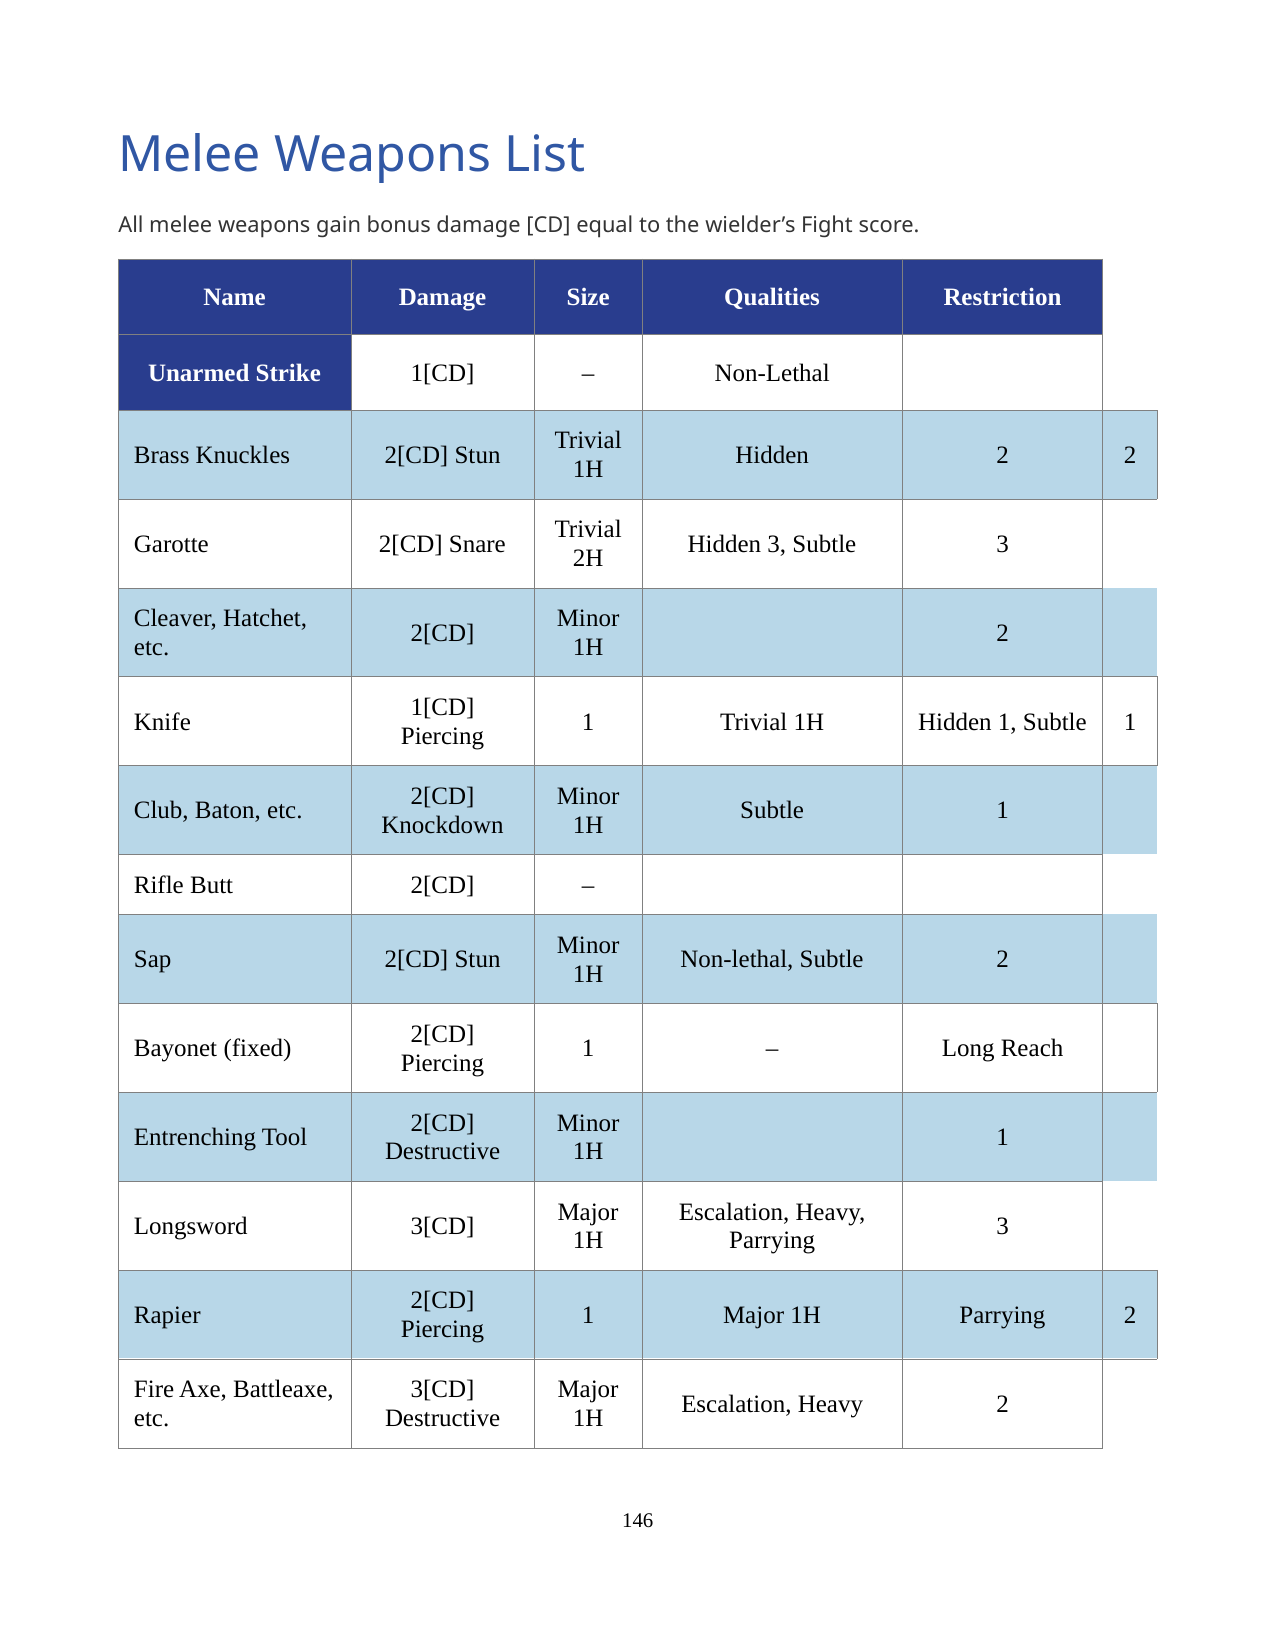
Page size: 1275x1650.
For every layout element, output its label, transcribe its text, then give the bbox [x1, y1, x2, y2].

table_cell 3[CD] Destructive [352, 1360, 534, 1447]
table_cell [903, 335, 1102, 410]
table_cell 1 [903, 766, 1102, 854]
table_cell Minor 1H [535, 915, 642, 1003]
table_cell [1103, 334, 1157, 410]
table_header Qualities [643, 260, 902, 334]
table_header Damage [352, 260, 534, 334]
table_cell Bayonet (fixed) [119, 1004, 351, 1092]
table_cell [1103, 1093, 1157, 1181]
table_cell Minor 1H [535, 1093, 642, 1181]
table_cell Rifle Butt [119, 855, 351, 914]
table_cell 1[CD] [352, 335, 534, 410]
table_cell Club, Baton, etc. [119, 766, 351, 854]
table_cell Longsword [119, 1182, 351, 1270]
table_cell Escalation, Heavy, Parrying [643, 1182, 902, 1270]
table_cell 2[CD] Snare [352, 500, 534, 588]
table_cell Brass Knuckles [119, 411, 351, 499]
table_cell [1103, 1004, 1157, 1092]
table_cell 1[CD] Piercing [352, 677, 534, 765]
text All melee weapons gain bonus damage [CD] equal to the wielder’s Fight score. [118, 209, 1157, 238]
table_cell 1 [535, 677, 642, 765]
table_cell [643, 1093, 902, 1181]
table_cell – [535, 855, 642, 914]
table_cell 2 [903, 589, 1102, 676]
table_cell Subtle [643, 766, 902, 854]
table_cell Hidden 1, Subtle [903, 677, 1102, 765]
table_cell Long Reach [903, 1004, 1102, 1092]
table_cell [1103, 1360, 1157, 1447]
table_cell [1103, 588, 1157, 676]
table_cell 2[CD] Piercing [352, 1271, 534, 1358]
table_cell 1 [535, 1271, 642, 1358]
table_cell – [535, 335, 642, 410]
table_cell 2 [1103, 411, 1157, 499]
table_cell Sap [119, 915, 351, 1003]
table_cell 3 [903, 500, 1102, 588]
table_cell [1103, 854, 1157, 914]
table_cell Parrying [903, 1271, 1102, 1358]
table_cell Entrenching Tool [119, 1093, 351, 1181]
table_header Name [119, 260, 351, 334]
table_header Size [535, 260, 642, 334]
table_cell Trivial 1H [535, 411, 642, 499]
table_cell Knife [119, 677, 351, 765]
table_header [1103, 259, 1157, 334]
table_cell Hidden 3, Subtle [643, 500, 902, 588]
table_cell Fire Axe, Battleaxe, etc. [119, 1360, 351, 1447]
table_cell 1 [535, 1004, 642, 1092]
table_cell 2[CD] [352, 589, 534, 676]
table_cell 3 [903, 1182, 1102, 1270]
table_cell 2 [903, 1360, 1102, 1447]
table_cell [643, 855, 902, 914]
table_cell 2[CD] Knockdown [352, 766, 534, 854]
table_cell Escalation, Heavy [643, 1360, 902, 1447]
subtitle Melee Weapons List [118, 118, 1157, 186]
table_cell 3[CD] [352, 1182, 534, 1270]
table_cell 2[CD] Piercing [352, 1004, 534, 1092]
table_cell Hidden [643, 411, 902, 499]
table_cell Trivial 1H [643, 677, 902, 765]
table_cell [1103, 914, 1157, 1003]
table_cell 1 [1103, 677, 1157, 765]
table_cell [1103, 1181, 1157, 1270]
table_cell [1103, 500, 1157, 588]
table_cell Cleaver, Hatchet, etc. [119, 589, 351, 676]
table_header Restriction [903, 260, 1102, 334]
table_cell Minor 1H [535, 589, 642, 676]
table_cell Rapier [119, 1271, 351, 1358]
table_cell Garotte [119, 500, 351, 588]
table_cell 2[CD] Destructive [352, 1093, 534, 1181]
table_cell Non-lethal, Subtle [643, 915, 902, 1003]
table_cell Minor 1H [535, 766, 642, 854]
table_cell Major 1H [535, 1182, 642, 1270]
table_cell Major 1H [535, 1360, 642, 1447]
table_cell – [643, 1004, 902, 1092]
table_cell 2[CD] [352, 855, 534, 914]
table_cell Unarmed Strike [119, 335, 351, 410]
table_cell Trivial 2H [535, 500, 642, 588]
table_cell Major 1H [643, 1271, 902, 1358]
table_cell 2 [903, 915, 1102, 1003]
table_cell [903, 855, 1102, 914]
table_cell [1103, 766, 1157, 854]
table_cell 2[CD] Stun [352, 411, 534, 499]
table_cell 2 [1103, 1271, 1157, 1358]
table_cell 2[CD] Stun [352, 915, 534, 1003]
table_cell Non-Lethal [643, 335, 902, 410]
table_cell [643, 589, 902, 676]
table_cell 2 [903, 411, 1102, 499]
table_cell 1 [903, 1093, 1102, 1181]
